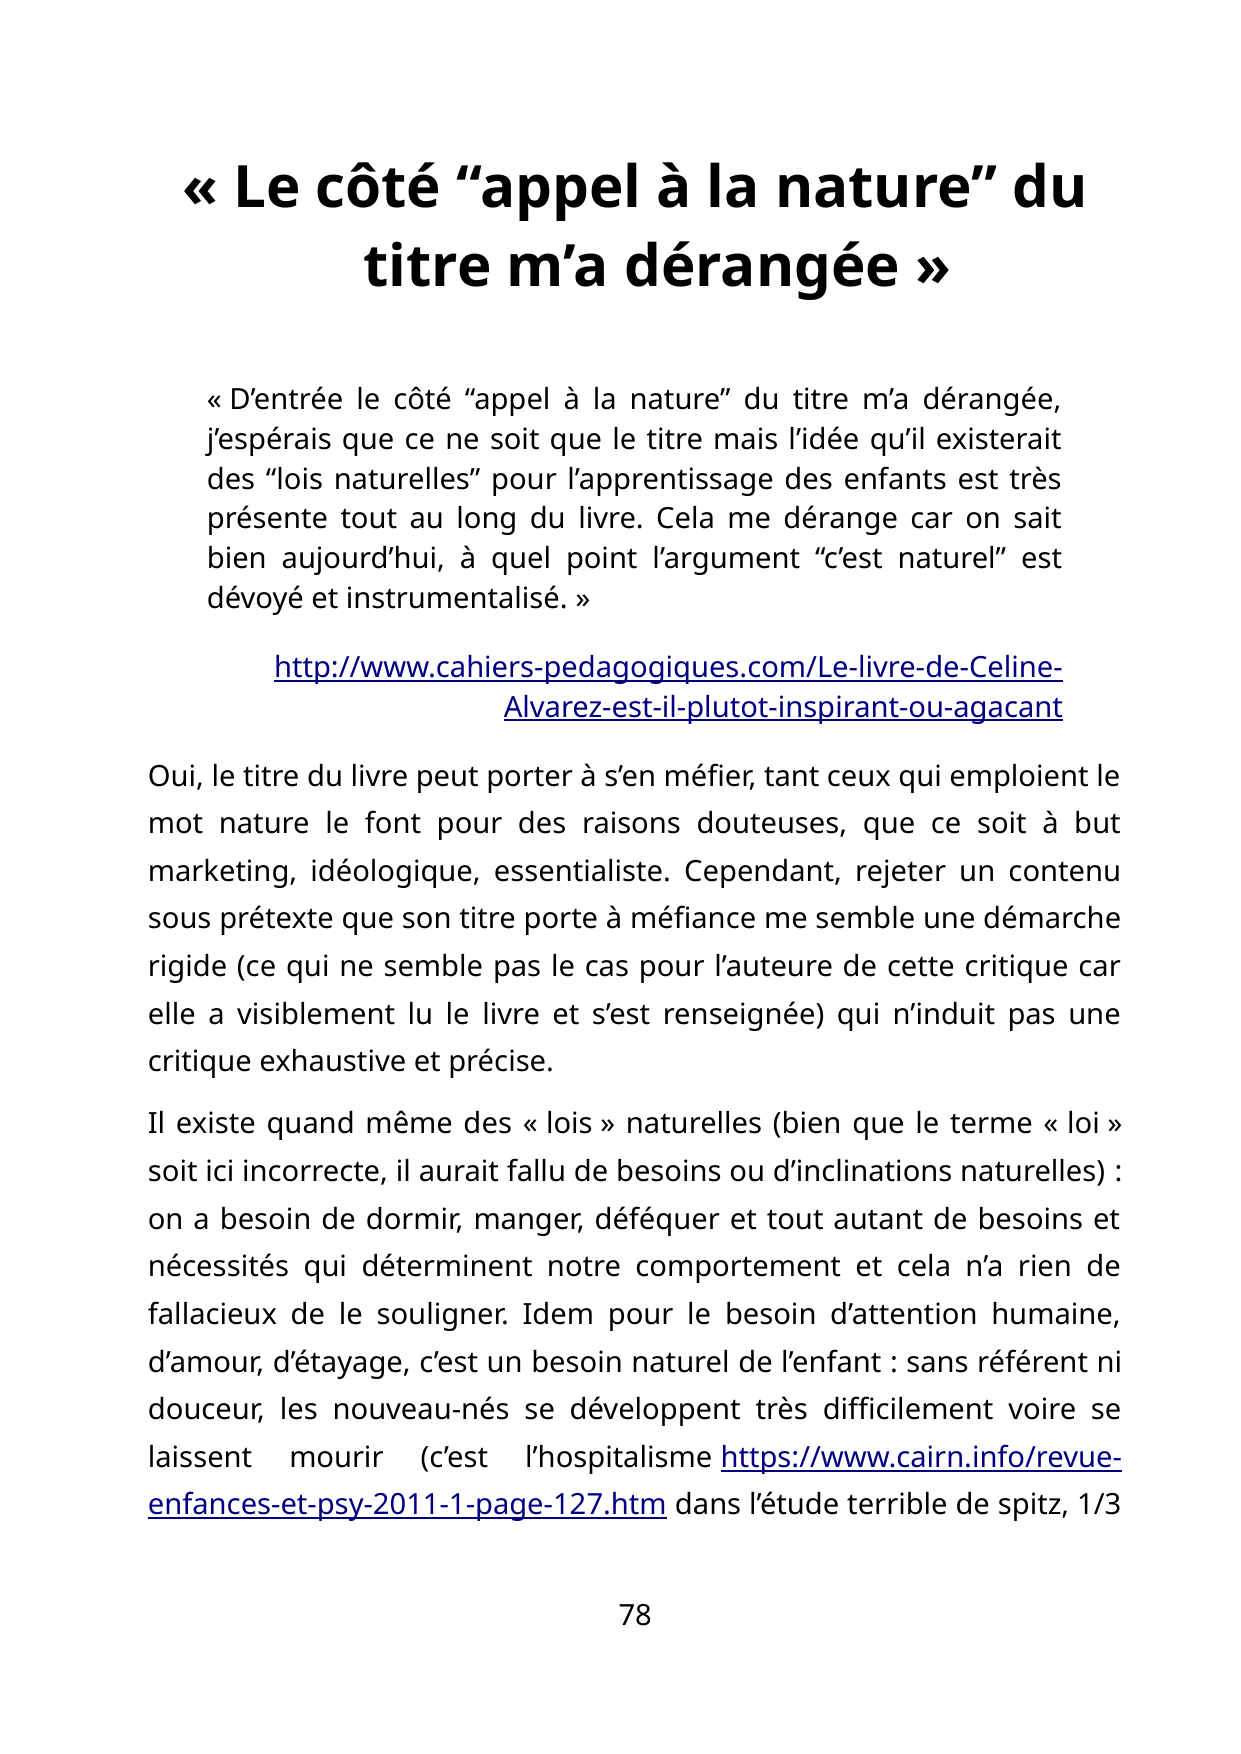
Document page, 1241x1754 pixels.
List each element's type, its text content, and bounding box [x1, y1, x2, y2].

text « D’entrée le côté “appel à la nature” du titre m’a dérangée, j’espérais que ce ne soit que le titre mais l’idée qu’il existerait des “lois naturelles” pour l’apprentissage des enfants est très présente tout au long du livre. Cela me dérange car on sait bien aujourd’hui, à quel point l’argument “c’est naturel” est dévoyé et instrumentalisé. » [207, 378, 1063, 617]
text Oui, le titre du livre peut porter à s’en méfier, tant ceux qui emploient le mot nature le font pour des raisons douteuses, que ce soit à but marketing, idéologique, essentialiste. Cependant, rejeter un contenu sous prétexte que son titre porte à méfiance me semble une démarche rigide (ce qui ne semble pas le cas pour l’auteure de cette critique car elle a visiblement lu le livre et s’est renseignée) qui n’induit pas une critique exhaustive et précise. [148, 755, 1122, 1080]
text http://www.cahiers-pedagogiques.com/Le-livre-de-Celine-Alvarez-est-il-plutot-inspirant-ou-agacant [207, 646, 1063, 726]
text Il existe quand même des « lois » naturelles (bien que le terme « loi » soit ici incorrecte, il aurait fallu de besoins ou d’inclinations naturelles) : on a besoin de dormir, manger, déféquer et tout autant de besoins et nécessités qui déterminent notre comportement et cela n’a rien de fallacieux de le souligner. Idem pour le besoin d’attention humaine, d’amour, d’étayage, c’est un besoin naturel de l’enfant : sans référent ni douceur, les nouveau-nés se développent très difficilement voire se laissent mourir (c’est l’hospitalisme https://www.cairn.info/revue-enfances-et-psy-2011-1-page-127.htm dans l’étude terrible de spitz, 1/3 [148, 1103, 1122, 1523]
subtitle « Le côté “appel à la nature” du titre m’a dérangée » [148, 145, 1122, 304]
